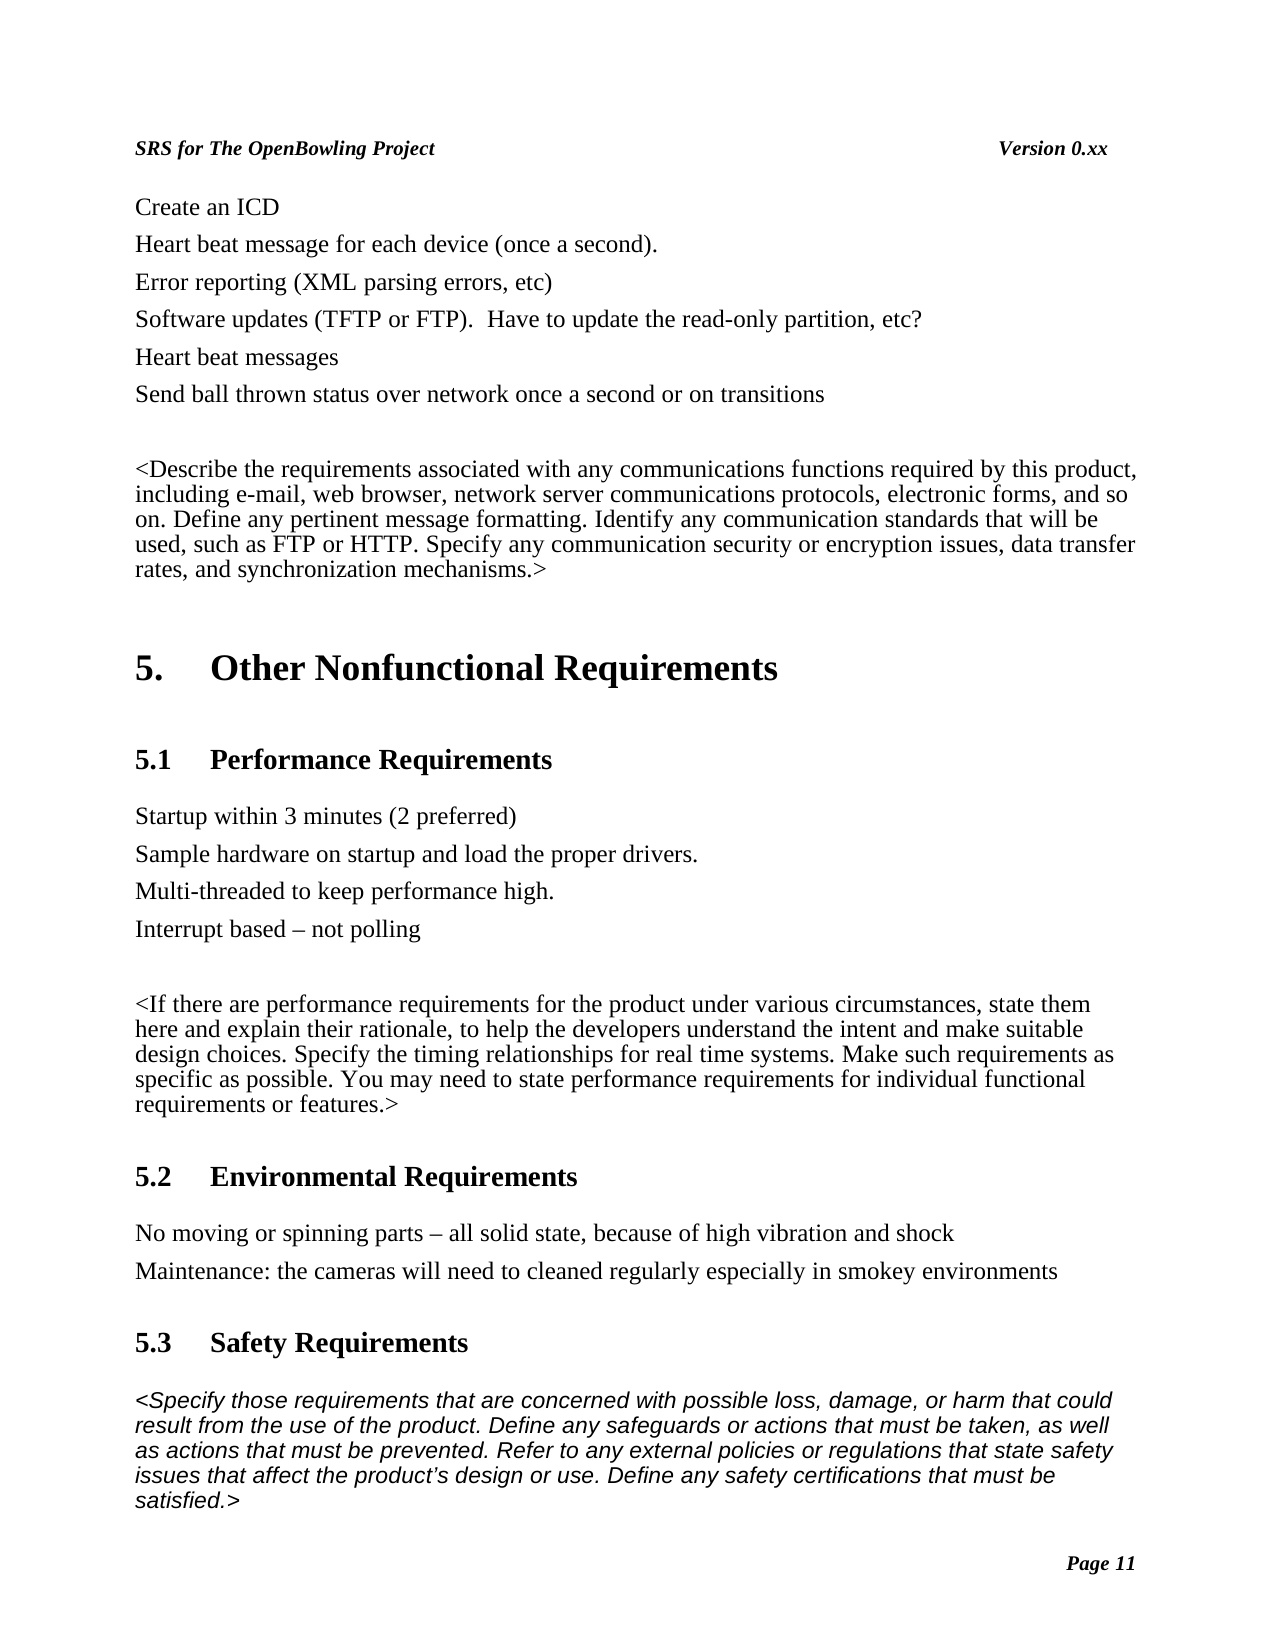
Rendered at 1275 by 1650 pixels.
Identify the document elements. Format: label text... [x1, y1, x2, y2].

text <If there are performance requirements for the product under various circumstances, state them here and explain their rationale, to help the developers understand the intent and make suitable design choices. Specify the timing relationships for real time systems. Make such requirements as specific as possible. You may need to state performance requirements for individual functional requirements or features.> [135, 992, 1140, 1117]
text Startup within 3 minutes (2 preferred) [135, 805, 1140, 830]
text Send ball thrown status over network once a second or on transitions [135, 382, 1140, 407]
text No moving or spinning parts – all solid state, because of high vibration and shock [135, 1222, 1140, 1247]
text Heart beat messages [135, 345, 1140, 370]
text Create an ICD [135, 195, 1140, 220]
subtitle Environmental Requirements [135, 1159, 1140, 1192]
text <Describe the requirements associated with any communications functions required by this product, including e-mail, web browser, network server communications protocols, electronic forms, and so on. Define any pertinent message formatting. Identify any communication standards that will be used, such as FTP or HTTP. Specify any communication security or encryption issues, data transfer rates, and synchronization mechanisms.> [135, 457, 1140, 582]
text Multi-threaded to keep performance high. [135, 880, 1140, 905]
text Software updates (TFTP or FTP). Have to update the read-only partition, etc? [135, 307, 1140, 332]
text Sample hardware on startup and load the proper drivers. [135, 842, 1140, 867]
text Maintenance: the cameras will need to cleaned regularly especially in smokey environments [135, 1259, 1140, 1284]
subtitle Performance Requirements [135, 742, 1140, 776]
text <Specify those requirements that are concerned with possible loss, damage, or harm that could result from the use of the product. Define any safeguards or actions that must be taken, as well as actions that must be prevented. Refer to any external policies or regulations that state safety issues that affect the product’s design or use. Define any safety certifications that must be satisfied.> [135, 1388, 1140, 1513]
subtitle Safety Requirements [135, 1326, 1140, 1359]
subtitle Other Nonfunctional Requirements [135, 645, 1140, 688]
text Interrupt based – not polling [135, 917, 1140, 942]
text Error reporting (XML parsing errors, etc) [135, 270, 1140, 295]
text Heart beat message for each device (once a second). [135, 232, 1140, 257]
